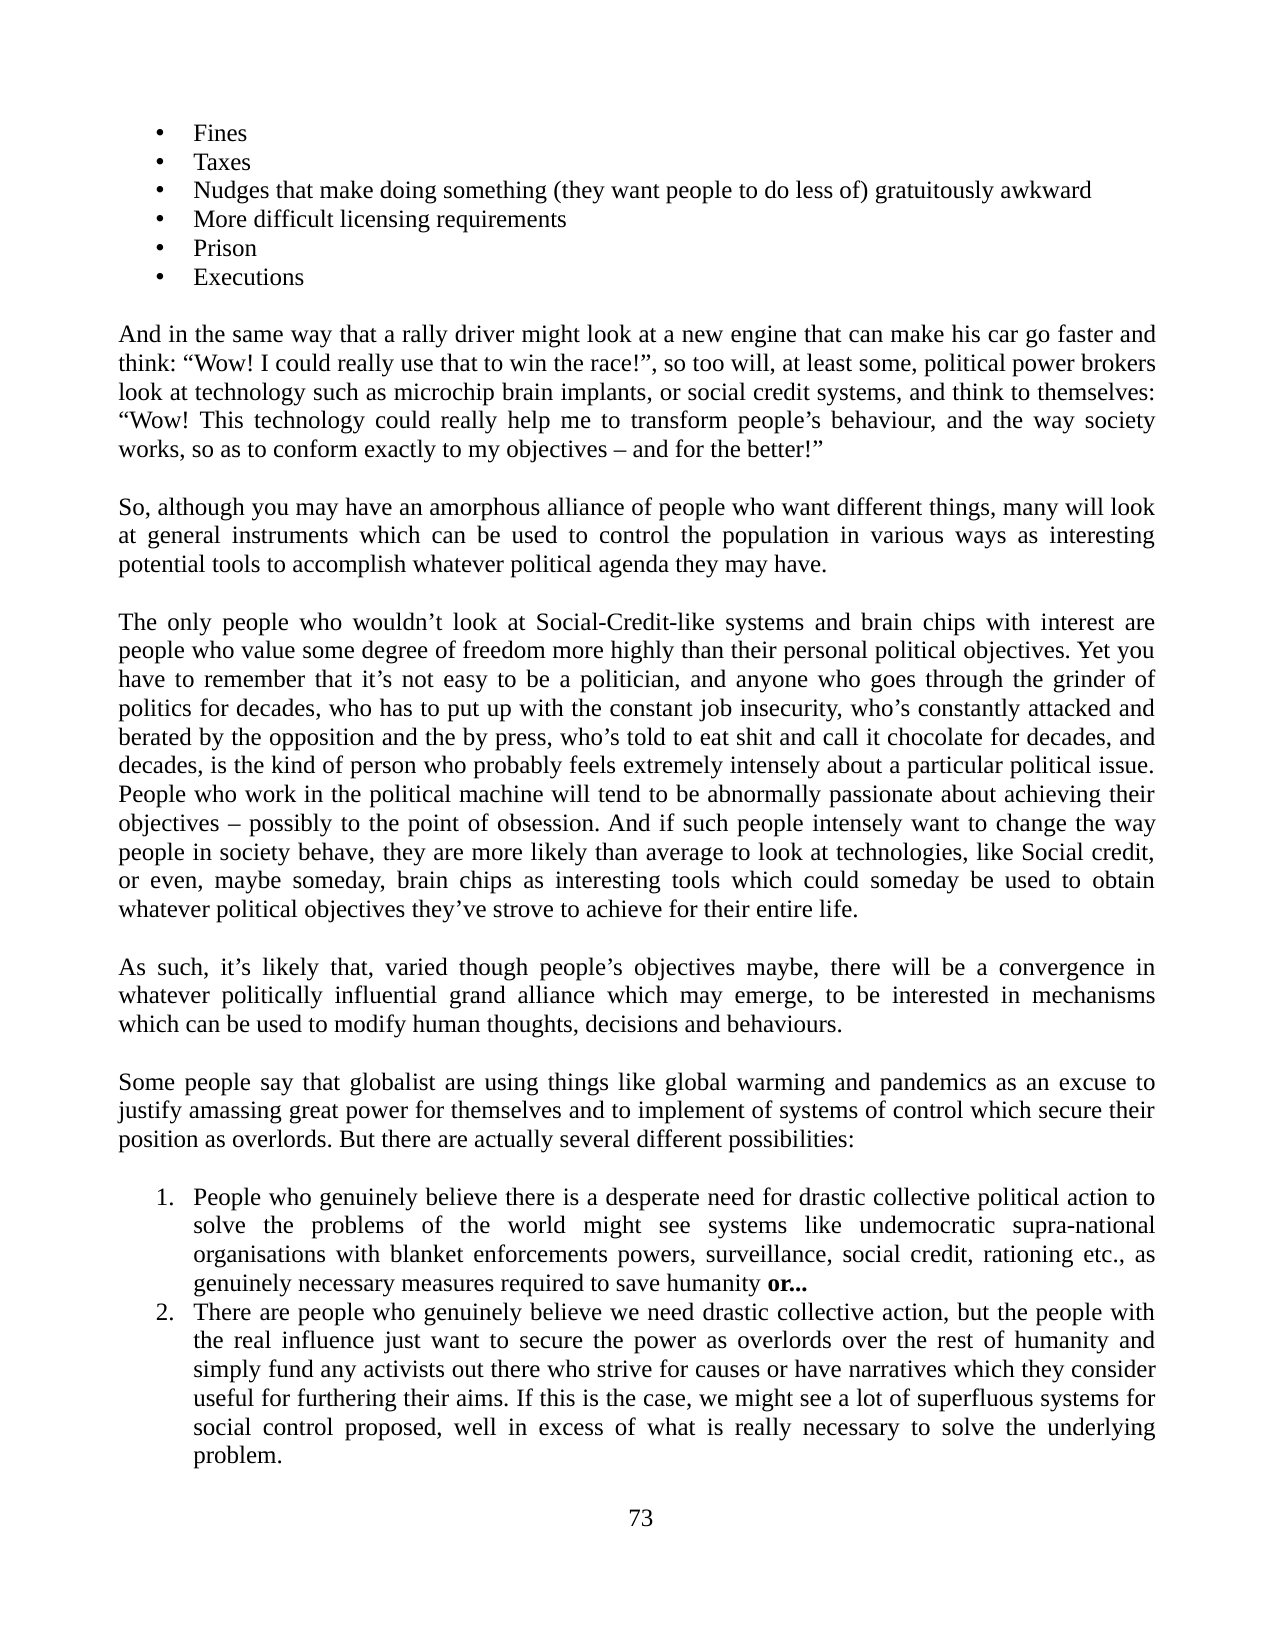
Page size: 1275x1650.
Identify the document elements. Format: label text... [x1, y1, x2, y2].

text So, although you may have an amorphous alliance of people who want different things, many will look at general instruments which can be used to control the population in various ways as interesting potential tools to accomplish whatever political agenda they may have. [118, 492, 1157, 578]
list Taxes [156, 147, 1157, 176]
list Fines [156, 118, 1157, 147]
text The only people who wouldn’t look at Social-Credit-like systems and brain chips with interest are people who value some degree of freedom more highly than their personal political objectives. Yet you have to remember that it’s not easy to be a politician, and anyone who goes through the grinder of politics for decades, who has to put up with the constant job insecurity, who’s constantly attacked and berated by the opposition and the by press, who’s told to eat shit and call it chocolate for decades, and decades, is the kind of person who probably feels extremely intensely about a particular political issue. People who work in the political machine will tend to be abnormally passionate about achieving their objectives – possibly to the point of obsession. And if such people intensely want to change the way people in society behave, they are more likely than average to look at technologies, like Social credit, or even, maybe someday, brain chips as interesting tools which could someday be used to obtain whatever political objectives they’ve strove to achieve for their entire life. [118, 607, 1157, 923]
text As such, it’s likely that, varied though people’s objectives maybe, there will be a convergence in whatever politically influential grand alliance which may emerge, to be interested in mechanisms which can be used to modify human thoughts, decisions and behaviours. [118, 952, 1157, 1038]
list People who genuinely believe there is a desperate need for drastic collective political action to solve the problems of the world might see systems like undemocratic supra-national organisations with blanket enforcements powers, surveillance, social credit, rationing etc., as genuinely necessary measures required to save humanity or... [156, 1182, 1157, 1297]
list Prison [156, 233, 1157, 262]
list More difficult licensing requirements [156, 204, 1157, 233]
text And in the same way that a rally driver might look at a new engine that can make his car go faster and think: “Wow! I could really use that to win the race!”, so too will, at least some, political power brokers look at technology such as microchip brain implants, or social credit systems, and think to themselves: “Wow! This technology could really help me to transform people’s behaviour, and the way society works, so as to conform exactly to my objectives – and for the better!” [118, 319, 1157, 463]
list Executions [156, 262, 1157, 291]
text Some people say that globalist are using things like global warming and pandemics as an excuse to justify amassing great power for themselves and to implement of systems of control which secure their position as overlords. But there are actually several different possibilities: [118, 1067, 1157, 1153]
list Nudges that make doing something (they want people to do less of) gratuitously awkward [156, 176, 1157, 204]
list There are people who genuinely believe we need drastic collective action, but the people with the real influence just want to secure the power as overlords over the rest of humanity and simply fund any activists out there who strive for causes or have narratives which they consider useful for furthering their aims. If this is the case, we might see a lot of superfluous systems for social control proposed, well in excess of what is really necessary to solve the underlying problem. [156, 1297, 1157, 1469]
